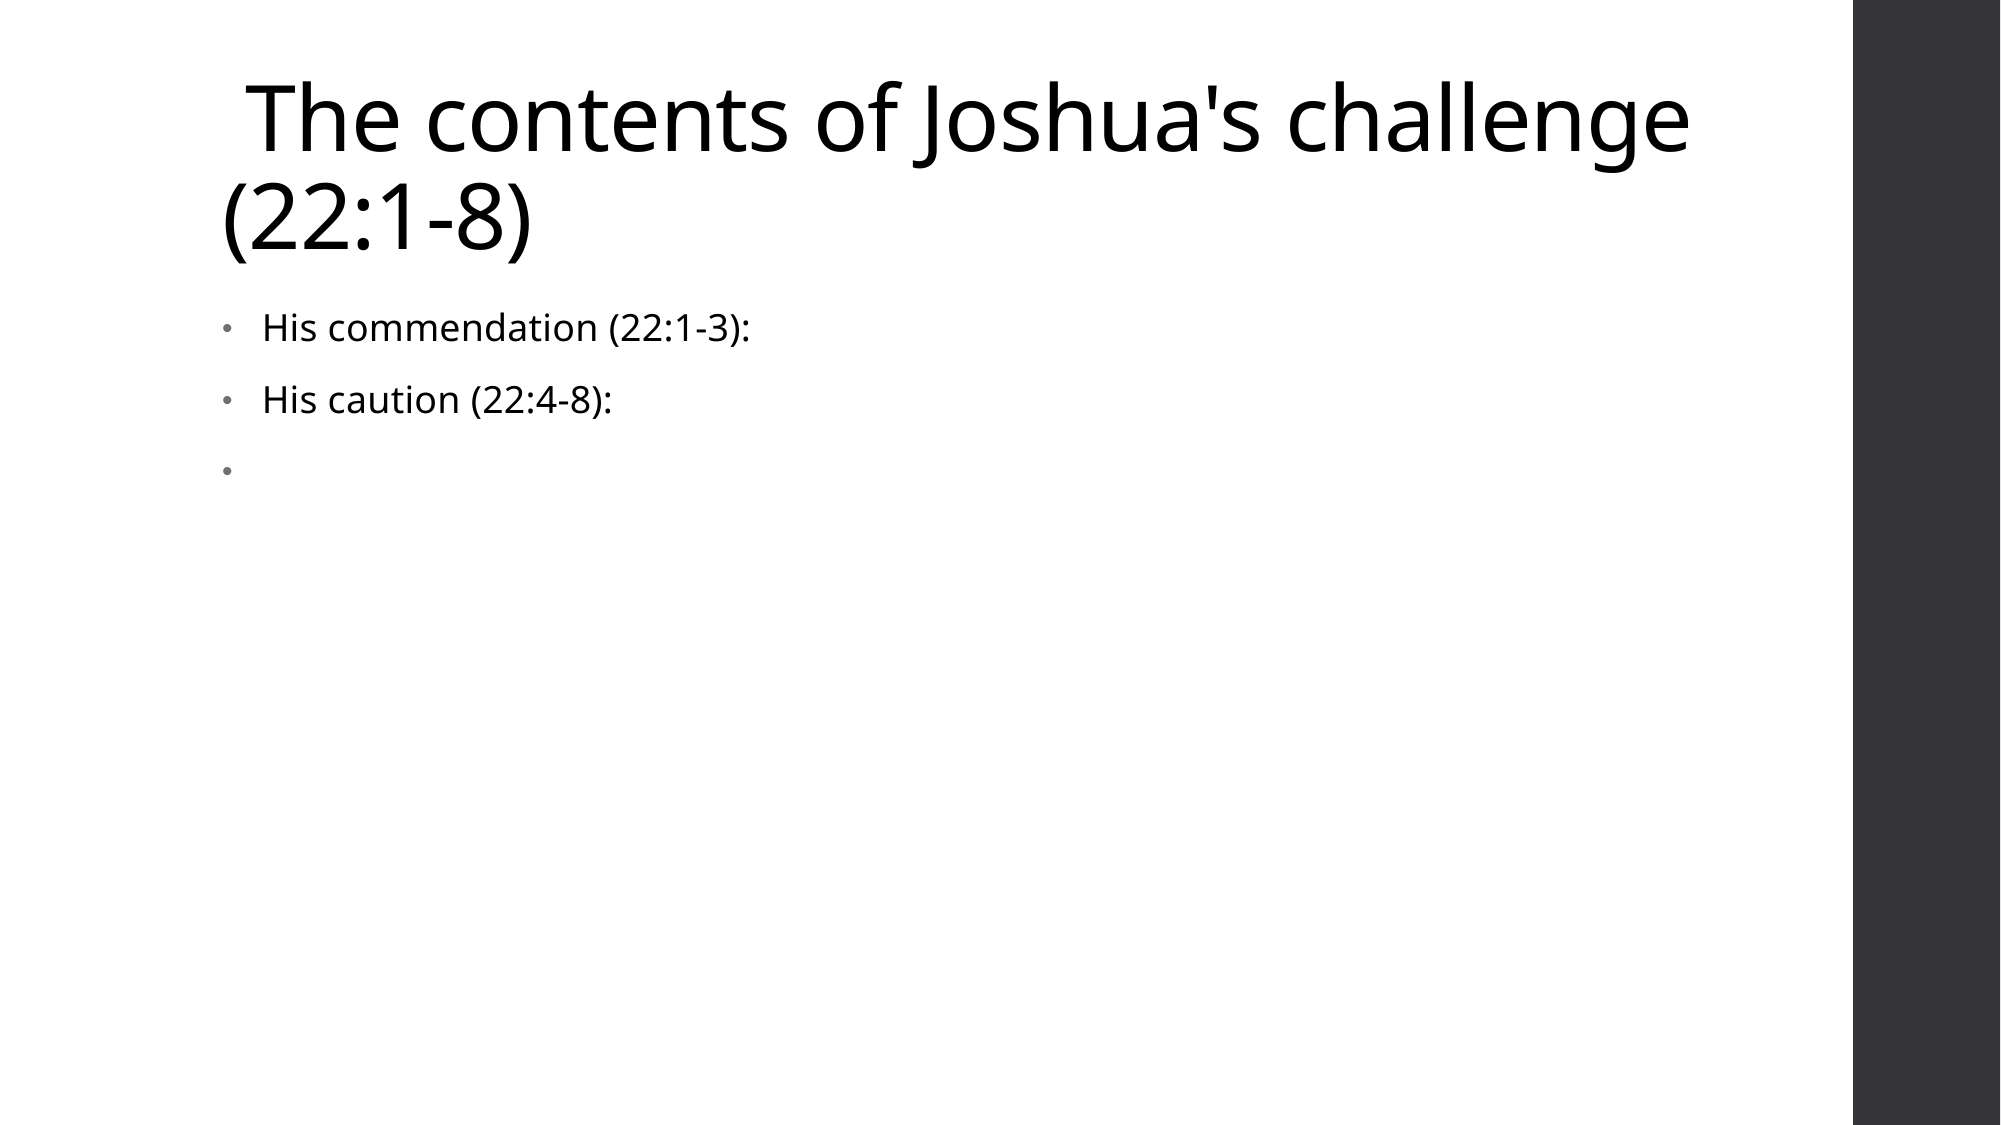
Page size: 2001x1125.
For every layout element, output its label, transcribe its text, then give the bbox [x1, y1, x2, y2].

list His commendation (22:1-3): His caution (22:4-8): [206, 299, 1617, 1014]
title The contents of Joshua's challenge (22:1-8) [206, 60, 1797, 278]
